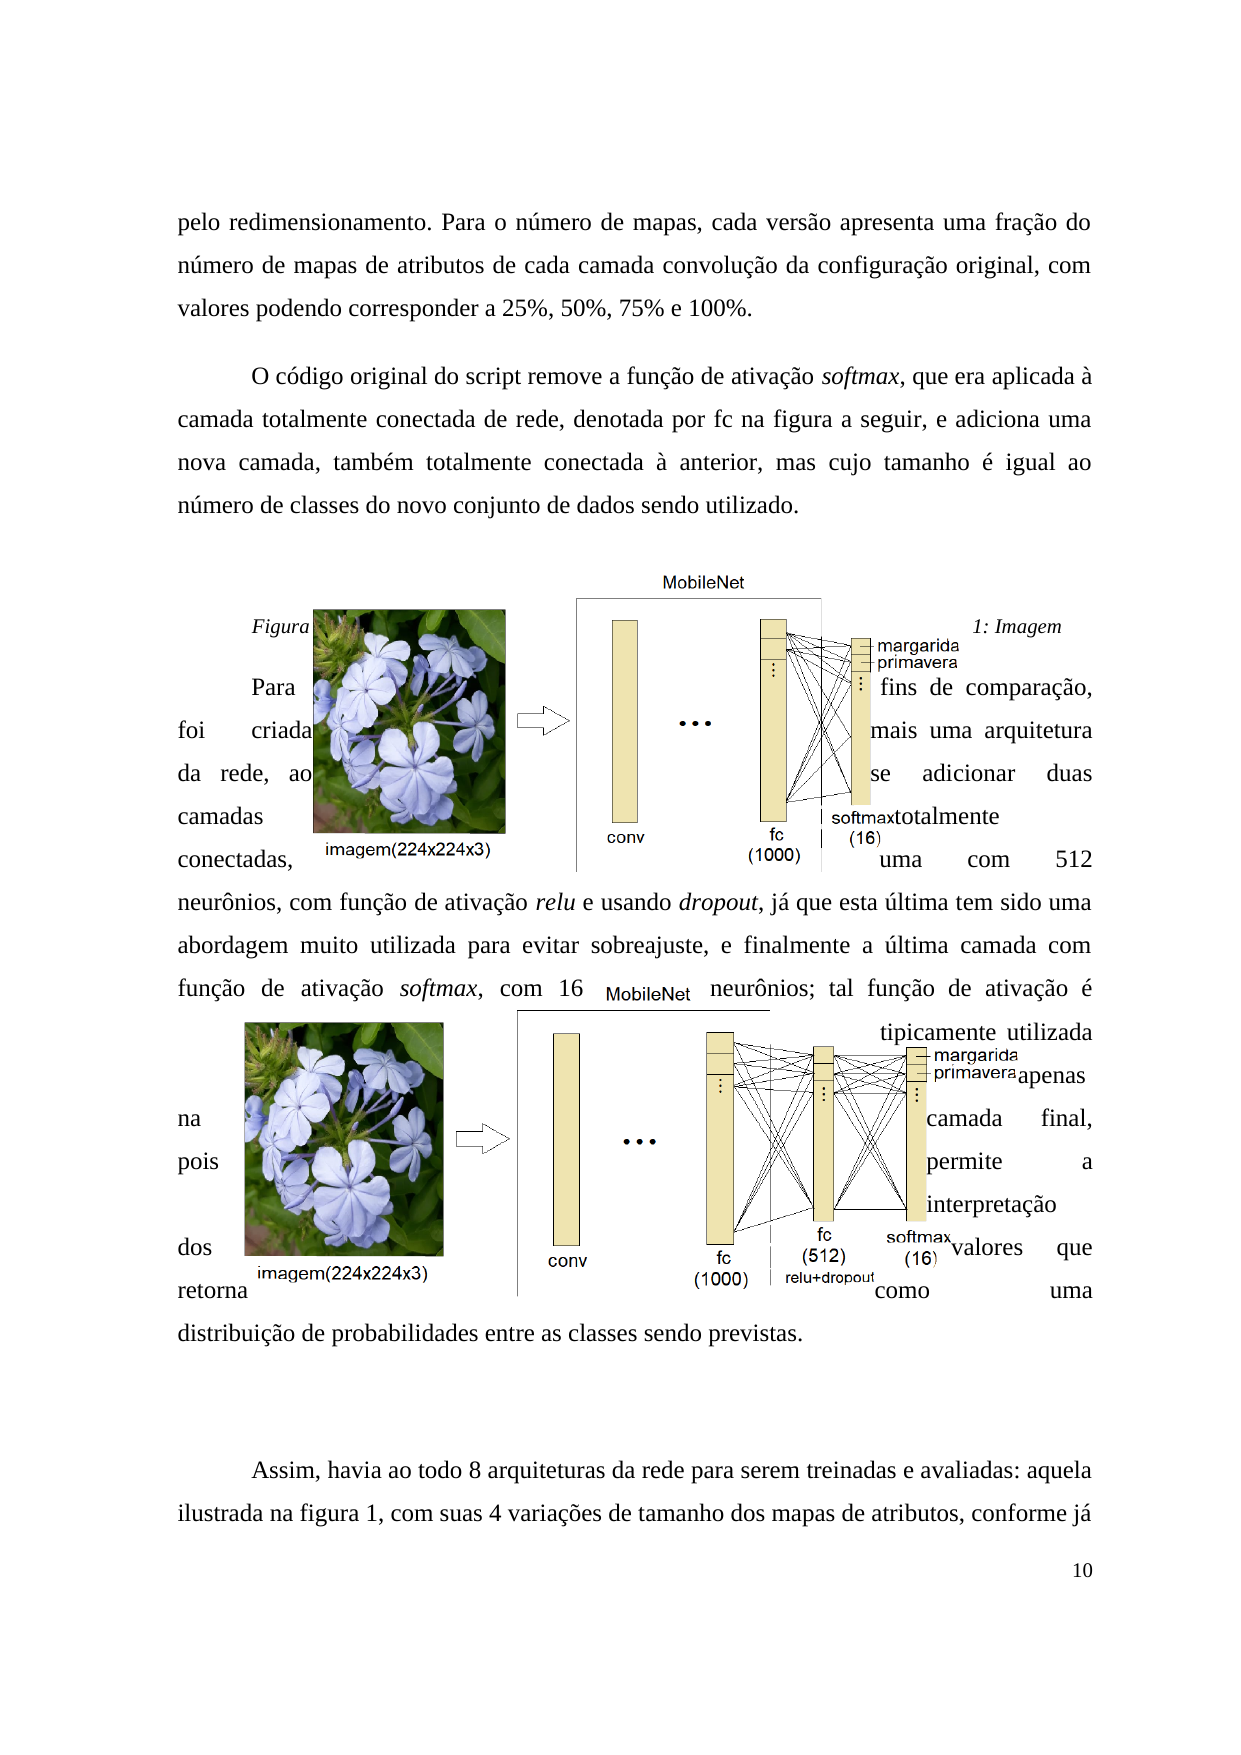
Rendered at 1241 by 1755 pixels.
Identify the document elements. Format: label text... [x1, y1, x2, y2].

text Assim, havia ao todo 8 arquiteturas da rede para serem treinadas e avaliadas: aquela ilustrada na figura 1, com suas 4 variações de tamanho dos mapas de atributos, conforme já [177, 1455, 1093, 1527]
text O código original do script remove a função de ativação softmax, que era aplicada à camada totalmente conectada de rede, denotada por fc na figura a seguir, e adiciona uma nova camada, também totalmente conectada à anterior, mas cujo tamanho é igual ao número de classes do novo conjunto de dados sendo utilizado. [177, 361, 1093, 519]
text 1: Imagem [822, 614, 1093, 638]
text Figura [177, 614, 312, 638]
text pelo redimensionamento. Para o número de mapas, cada versão apresenta uma fração do número de mapas de atributos de cada camada convolução da configuração original, com valores podendo corresponder a 25%, 50%, 75% e 100%. [177, 207, 1093, 322]
text Para fins de comparação, foi criada mais uma arquitetura da rede, ao se adicionar duas camadas totalmente conectadas, uma com 512 neurônios, com função de ativação relu e usando dropout, já que esta última tem sido uma abordagem muito utilizada para evitar sobreajuste, e finalmente a última camada com função de ativação softmax, com 16 neurônios; tal função de ativação é tipicamente utilizada apenas na camada final, pois permite a interpretação dos valores que retorna como uma distribuição de probabilidades entre as classes sendo previstas. [177, 672, 1093, 1347]
